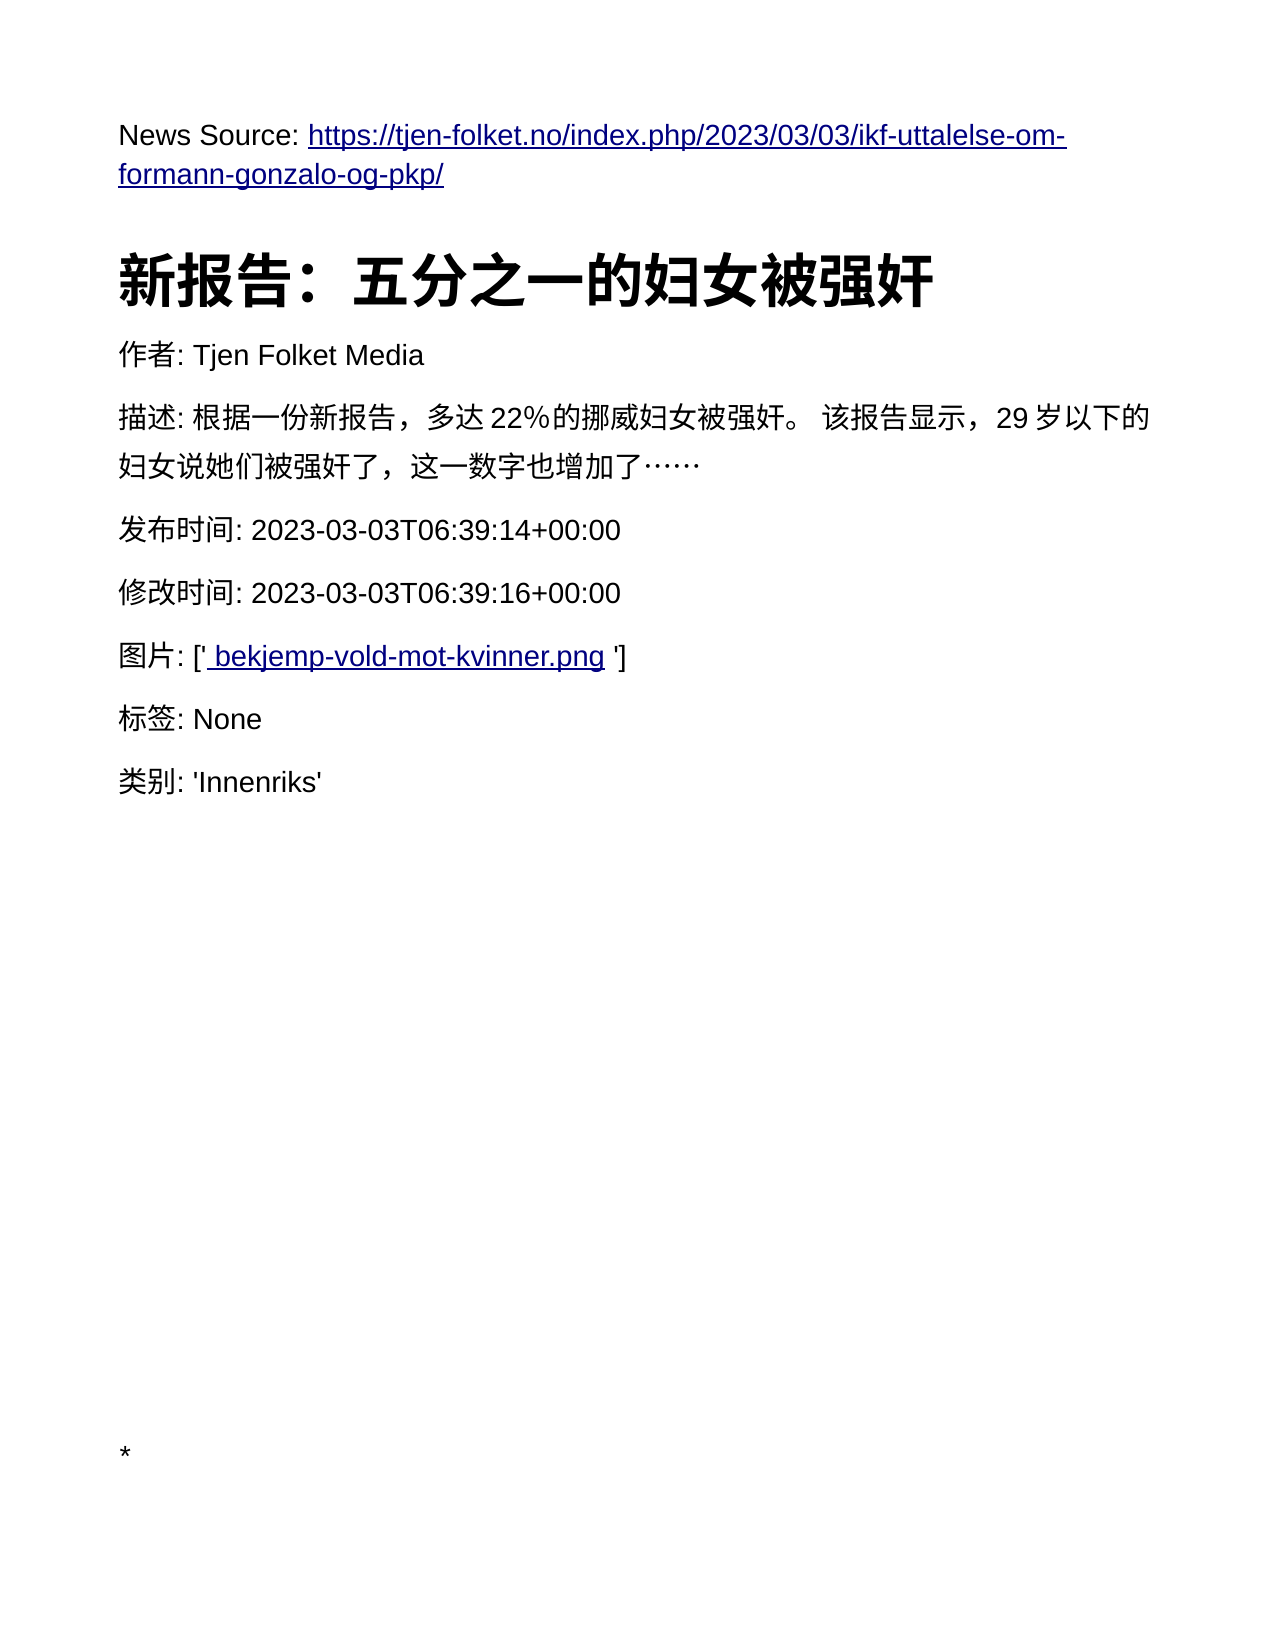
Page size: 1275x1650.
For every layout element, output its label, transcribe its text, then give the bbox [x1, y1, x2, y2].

text 图片: [' bekjemp-vold-mot-kvinner.png '] [118, 633, 1157, 675]
subtitle 新报告：五分之一的妇女被强奸 [118, 235, 1157, 319]
text News Source: https://tjen-folket.no/index.php/2023/03/03/ikf-uttalelse-om-formann-gonzalo-og-pkp/ [118, 118, 1157, 190]
text 发布时间: 2023-03-03T06:39:14+00:00 [118, 507, 1157, 549]
text 类别: 'Innenriks' [118, 759, 1157, 801]
text 描述: 根据一份新报告，多达22％的挪威妇女被强奸。 该报告显示，29岁以下的妇女说她们被强奸了，这一数字也增加了…… [118, 395, 1157, 486]
text 标签: None [118, 696, 1157, 738]
text 作者: Tjen Folket Media [118, 332, 1157, 374]
text * [118, 822, 1157, 1473]
text 修改时间: 2023-03-03T06:39:16+00:00 [118, 570, 1157, 612]
